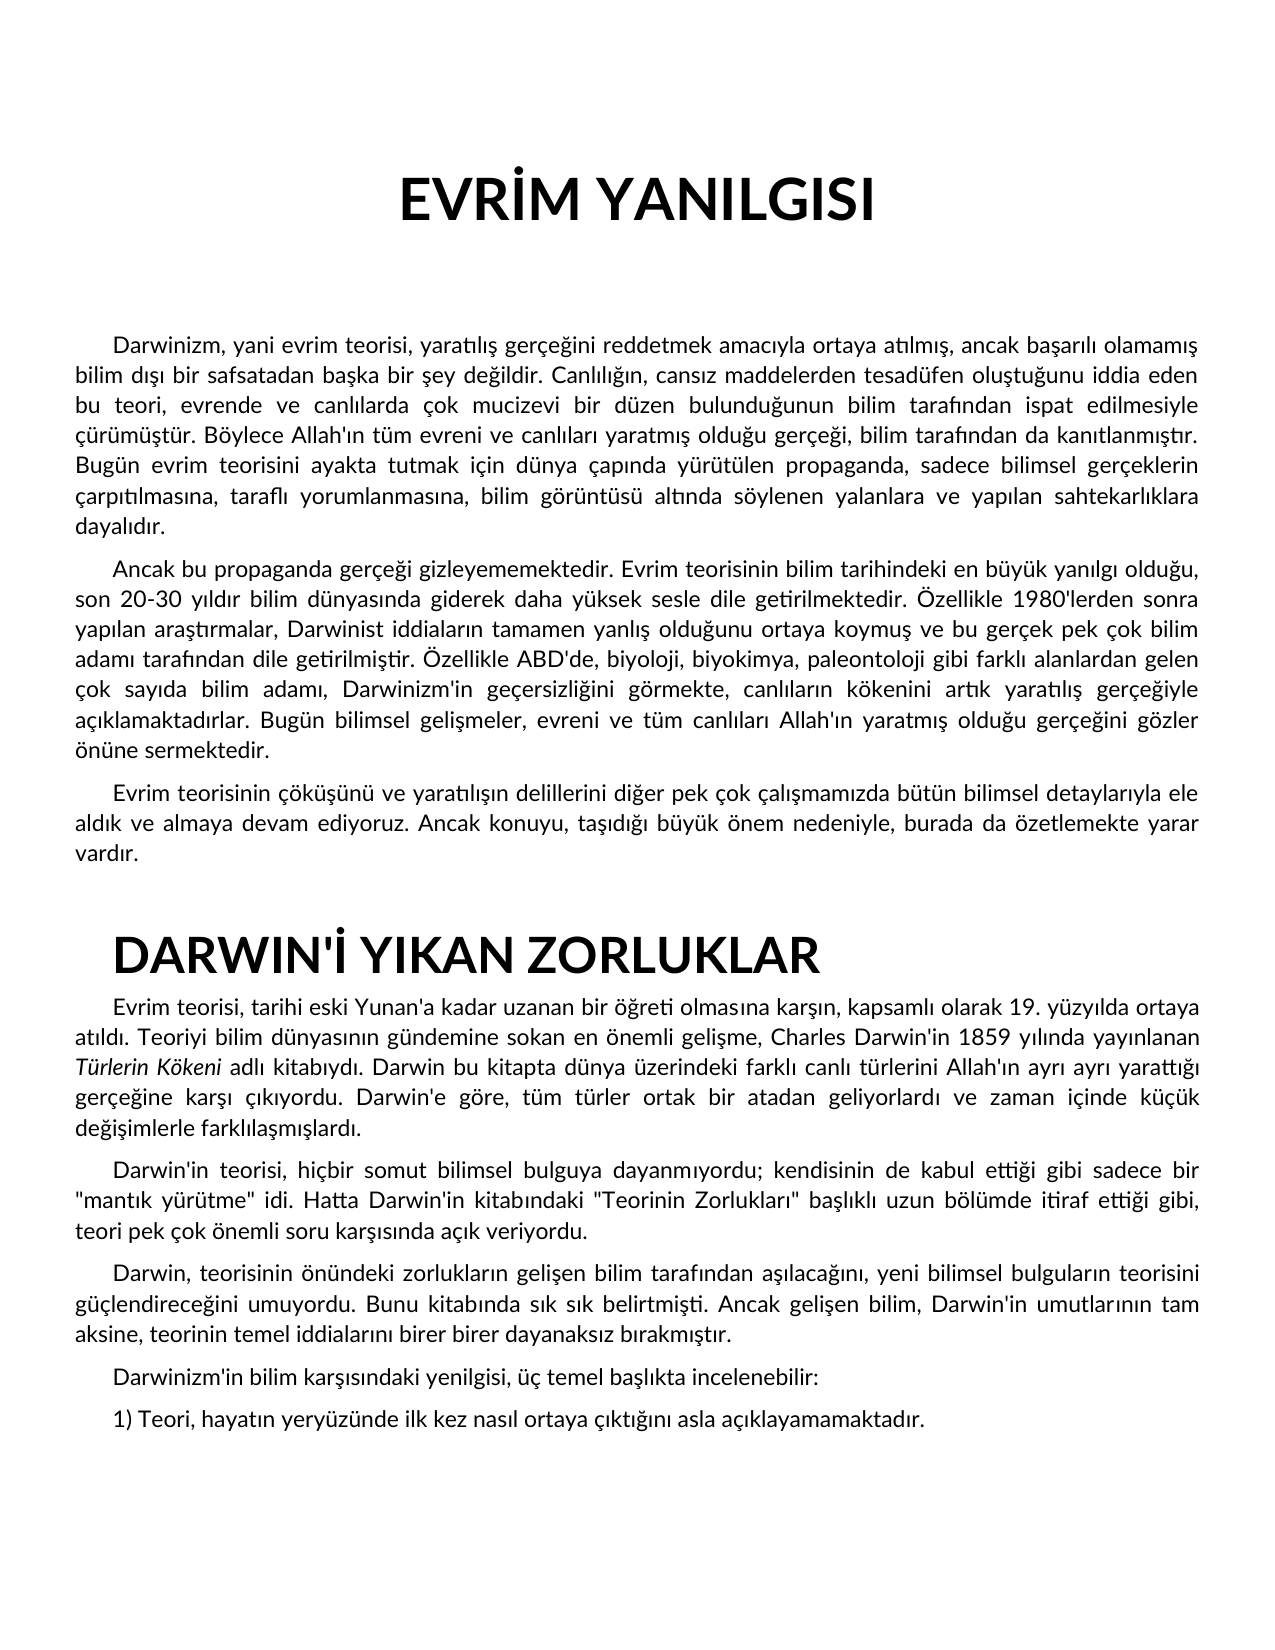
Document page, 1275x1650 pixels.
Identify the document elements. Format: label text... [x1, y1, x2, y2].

text Ancak bu propaganda gerçeği gizleyememektedir. Evrim teorisinin bilim tarihindeki en büyük yanılgı olduğu, son 20-30 yıldır bilim dünyasında giderek daha yüksek sesle dile getirilmektedir. Özellikle 1980'lerden sonra yapılan araştırmalar, Darwinist iddiaların tamamen yanlış olduğunu ortaya koymuş ve bu gerçek pek çok bilim adamı tarafından dile getirilmiştir. Özellikle ABD'de, biyoloji, biyokimya, paleontoloji gibi farklı alanlardan gelen çok sayıda bilim adamı, Darwinizm'in geçersizliğini görmekte, canlıların kökenini artık yaratılış gerçeğiyle açıklamaktadırlar. Bugün bilimsel gelişmeler, evreni ve tüm canlıları Allah'ın yaratmış olduğu gerçeğini gözler önüne sermektedir. [75, 554, 1200, 763]
subtitle DARWIN'İ YIKAN ZORLUKLAR [112, 924, 1200, 984]
text Darwin, teorisinin önündeki zorlukların gelişen bilim tarafından aşılacağını, yeni bilimsel bulguların teorisini güçlendireceğini umuyordu. Bunu kitabında sık sık belirtmişti. Ancak gelişen bilim, Darwin'in umutlarının tam aksine, teorinin temel iddialarını birer birer dayanaksız bırakmıştır. [75, 1259, 1200, 1347]
subtitle EVRİM YANILGISI [75, 162, 1200, 232]
text Darwin'in teorisi, hiçbir somut bilimsel bulguya dayanmıyordu; kendisinin de kabul ettiği gibi sadece bir "mantık yürütme" idi. Hatta Darwin'in kitabındaki "Teorinin Zorlukları" başlıklı uzun bölümde itiraf ettiği gibi, teori pek çok önemli soru karşısında açık veriyordu. [75, 1156, 1200, 1244]
text Darwinizm'in bilim karşısındaki yenilgisi, üç temel başlıkta incelenebilir: [75, 1362, 1200, 1390]
text Evrim teorisinin çöküşünü ve yaratılışın delillerini diğer pek çok çalışmamızda bütün bilimsel detaylarıyla ele aldık ve almaya devam ediyoruz. Ancak konuyu, taşıdığı büyük önem nedeniyle, burada da özetlemekte yarar vardır. [75, 778, 1200, 866]
text Darwinizm, yani evrim teorisi, yaratılış gerçeğini reddetmek amacıyla ortaya atılmış, ancak başarılı olamamış bilim dışı bir safsatadan başka bir şey değildir. Canlılığın, cansız maddelerden tesadüfen oluştuğunu iddia eden bu teori, evrende ve canlılarda çok mucizevi bir düzen bulunduğunun bilim tarafından ispat edilmesiyle çürümüştür. Böylece Allah'ın tüm evreni ve canlıları yaratmış olduğu gerçeği, bilim tarafından da kanıtlanmıştır. Bugün evrim teorisini ayakta tutmak için dünya çapında yürütülen propaganda, sadece bilimsel gerçeklerin çarpıtılmasına, taraflı yorumlanmasına, bilim görüntüsü altında söylenen yalanlara ve yapılan sahtekarlıklara dayalıdır. [75, 330, 1200, 539]
text Evrim teorisi, tarihi eski Yunan'a kadar uzanan bir öğreti olmasına karşın, kapsamlı olarak 19. yüzyılda ortaya atıldı. Teoriyi bilim dünyasının gündemine sokan en önemli gelişme, Charles Darwin'in 1859 yılında yayınlanan Türlerin Kökeni adlı kitabıydı. Darwin bu kitapta dünya üzerindeki farklı canlı türlerini Allah'ın ayrı ayrı yarattığı gerçeğine karşı çıkıyordu. Darwin'e göre, tüm türler ortak bir atadan geliyorlardı ve zaman içinde küçük değişimlerle farklılaşmışlardı. [75, 992, 1200, 1141]
text 1) Teori, hayatın yeryüzünde ilk kez nasıl ortaya çıktığını asla açıklayamamaktadır. [75, 1405, 1200, 1432]
